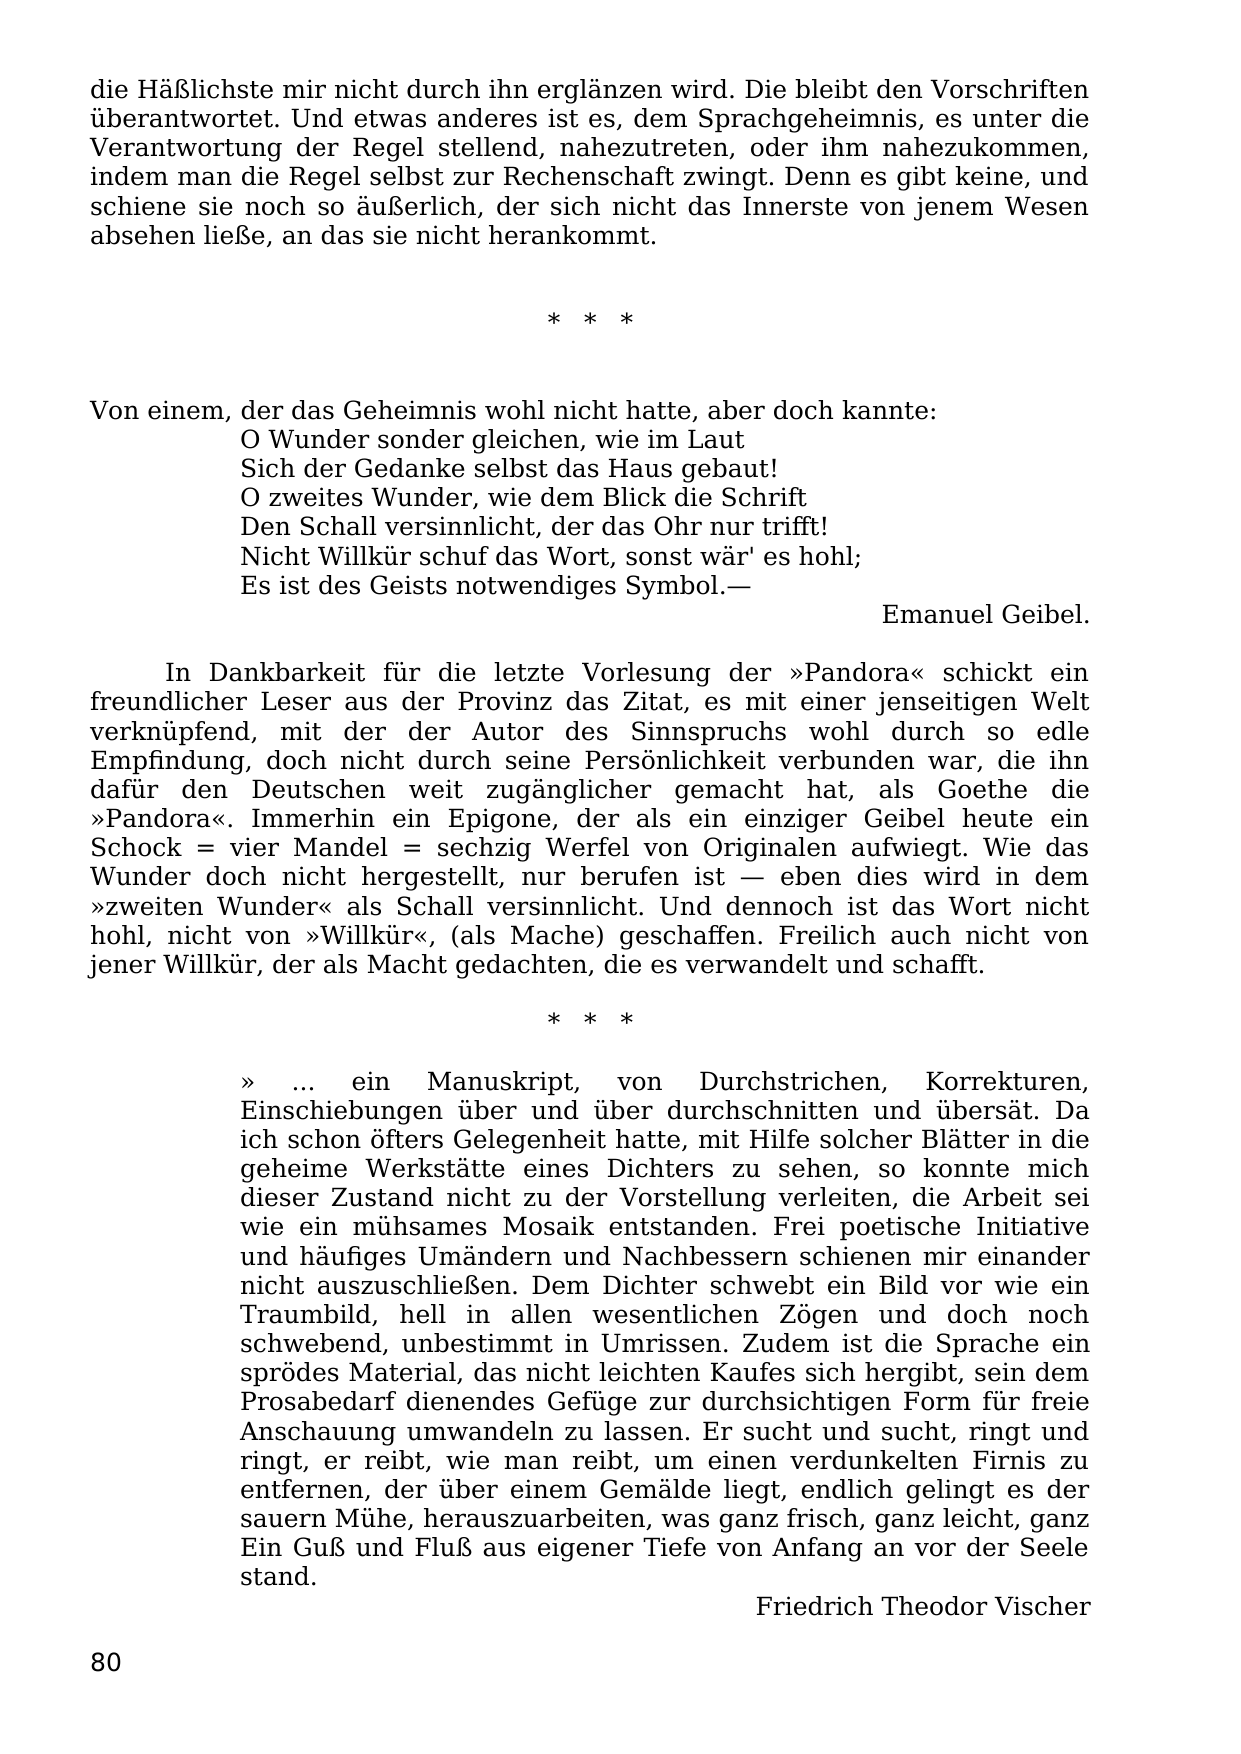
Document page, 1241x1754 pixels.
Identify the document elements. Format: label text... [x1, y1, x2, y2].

text Sich der Gedanke selbst das Haus gebaut! [240, 454, 1091, 483]
text Es ist des Geists notwendiges Symbol.— [240, 571, 1091, 600]
text Nicht Willkür schuf das Wort, sonst wär' es hohl; [240, 542, 1091, 571]
text Friedrich Theodor Vischer [240, 1592, 1091, 1621]
text O zweites Wunder, wie dem Blick die Schrift [240, 483, 1091, 512]
text In Dankbarkeit für die letzte Vorlesung der »Pandora« schickt ein freundlicher Leser aus der Provinz das Zitat, es mit einer jenseitigen Welt verknüpfend, mit der der Autor des Sinnspruchs wohl durch so edle Empfindung, doch nicht durch seine Persönlichkeit verbunden war, die ihn dafür den Deutschen weit zugänglicher gemacht hat, als Goethe die »Pandora«. Immerhin ein Epigone, der als ein einziger Geibel heute ein Schock = vier Mandel = sechzig Werfel von Originalen aufwiegt. Wie das Wunder doch nicht hergestellt, nur berufen ist — eben dies wird in dem »zweiten Wunder« als Schall versinnlicht. Und dennoch ist das Wort nicht hohl, nicht von »Willkür«, (als Mache) geschaffen. Freilich auch nicht von jener Willkür, der als Macht gedachten, die es verwandelt und schafft. [90, 658, 1091, 979]
text * * * [90, 308, 1091, 337]
text Von einem, der das Geheimnis wohl nicht hatte, aber doch kannte: [90, 396, 1091, 425]
text Emanuel Geibel. [90, 600, 1091, 629]
text Den Schall versinnlicht, der das Ohr nur trifft! [240, 512, 1091, 542]
text O Wunder sonder gleichen, wie im Laut [240, 425, 1091, 454]
text * * * [90, 1008, 1091, 1037]
text » ... ein Manuskript, von Durchstrichen, Korrekturen, Einschiebungen über und über durchschnitten und übersät. Da ich schon öfters Gelegenheit hatte, mit Hilfe solcher Blätter in die geheime Werkstätte eines Dichters zu sehen, so konnte mich dieser Zustand nicht zu der Vorstellung verleiten, die Arbeit sei wie ein mühsames Mosaik entstanden. Frei poetische Initiative und häufiges Umändern und Nachbessern schienen mir einander nicht auszuschließen. Dem Dichter schwebt ein Bild vor wie ein Traumbild, hell in allen wesentlichen Zögen und doch noch schwebend, unbestimmt in Umrissen. Zudem ist die Sprache ein sprödes Material, das nicht leichten Kaufes sich hergibt, sein dem Prosabedarf dienendes Gefüge zur durchsichtigen Form für freie Anschauung umwandeln zu lassen. Er sucht und sucht, ringt und ringt, er reibt, wie man reibt, um einen verdunkelten Firnis zu entfernen, der über einem Gemälde liegt, endlich gelingt es der sauern Mühe, herauszuarbeiten, was ganz frisch, ganz leicht, ganz Ein Guß und Fluß aus eigener Tiefe von Anfang an vor der Seele stand. [240, 1067, 1091, 1592]
text die Häßlichste mir nicht durch ihn erglänzen wird. Die bleibt den Vorschriften überantwortet. Und etwas anderes ist es, dem Sprachgeheimnis, es unter die Verantwortung der Regel stellend, nahezutreten, oder ihm nahezukommen, indem man die Regel selbst zur Rechenschaft zwingt. Denn es gibt keine, und schiene sie noch so äußerlich, der sich nicht das Innerste von jenem Wesen absehen ließe, an das sie nicht herankommt. [90, 75, 1091, 250]
